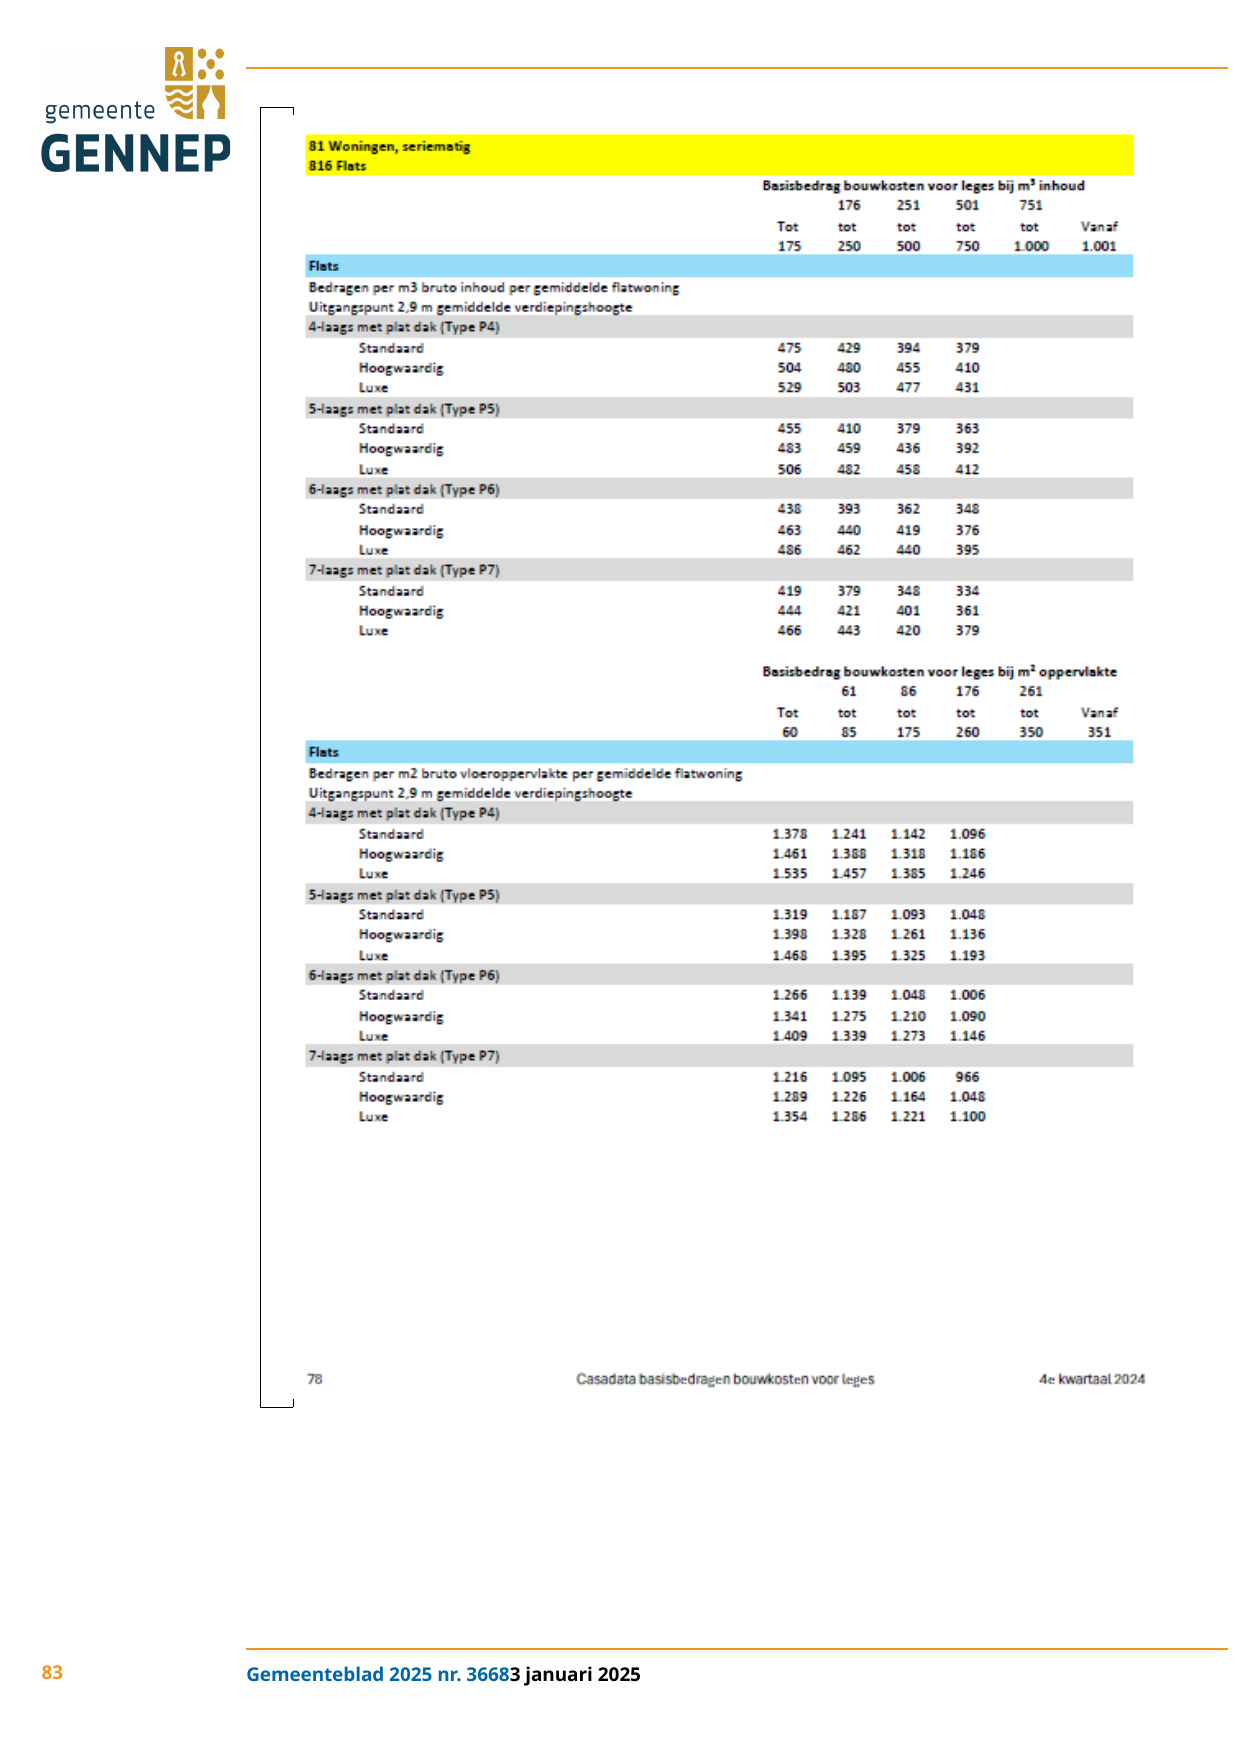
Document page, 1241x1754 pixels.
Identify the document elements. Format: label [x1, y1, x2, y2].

picture [268, 115, 1173, 1399]
picture [41, 47, 231, 172]
